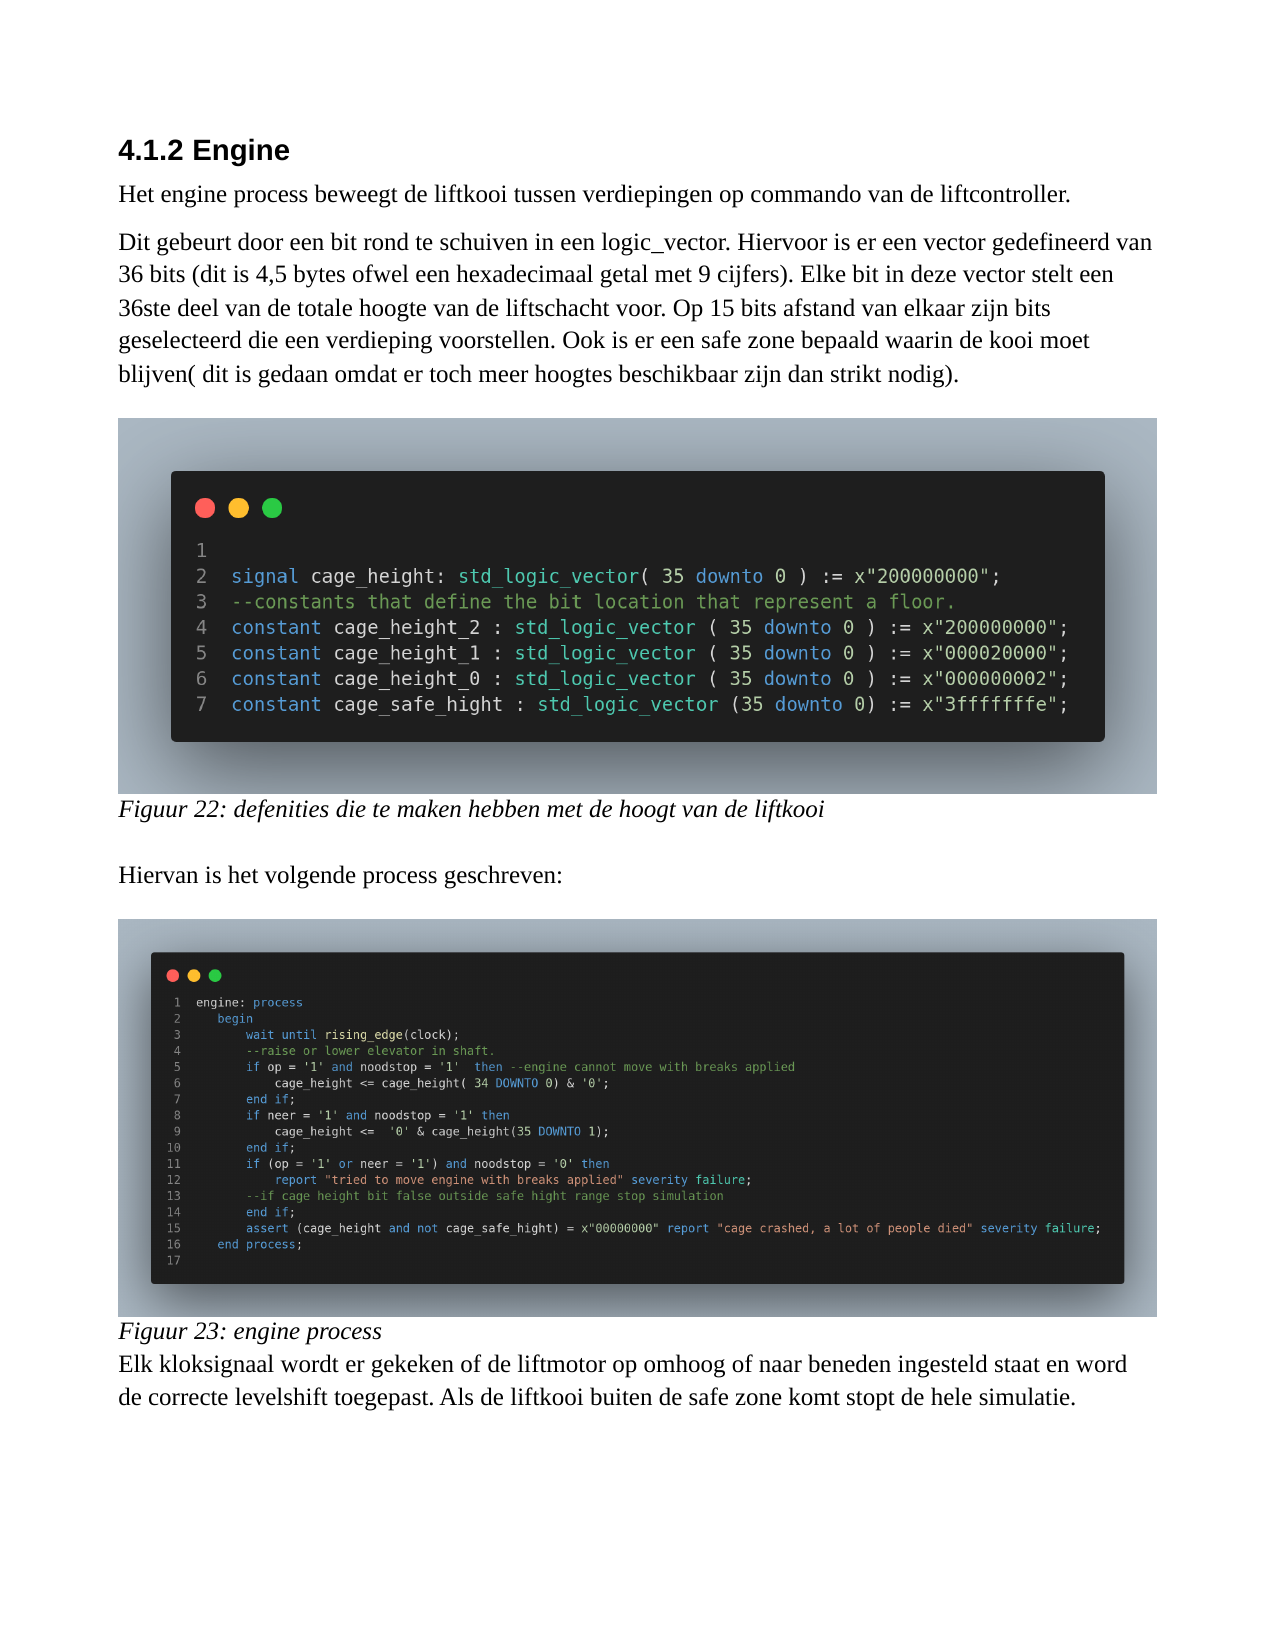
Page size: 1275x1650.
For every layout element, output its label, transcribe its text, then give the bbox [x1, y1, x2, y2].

text Dit gebeurt door een bit rond te schuiven in een logic_vector. Hiervoor is er een vector gedefineerd van 36 bits (dit is 4,5 bytes ofwel een hexadecimaal getal met 9 cijfers). Elke bit in deze vector stelt een 36ste deel van de totale hoogte van de liftschacht voor. Op 15 bits afstand van elkaar zijn bits geselecteerd die een verdieping voorstellen. Ook is er een safe zone bepaald waarin de kooi moet blijven( dit is gedaan omdat er toch meer hoogtes beschikbaar zijn dan strikt nodig). [118, 227, 1157, 387]
picture [118, 418, 1157, 794]
text [118, 907, 1157, 919]
text Het engine process beweegt de liftkooi tussen verdiepingen op commando van de liftcontroller. [118, 179, 1157, 208]
text [118, 406, 1157, 418]
picture [118, 919, 1157, 1317]
text Figuur 23: engine process [118, 1317, 1157, 1345]
subtitle Engine [118, 133, 1157, 166]
text Elk kloksignaal wordt er gekeken of de liftmotor op omhoog of naar beneden ingesteld staat en word de correcte levelshift toegepast. Als de liftkooi buiten de safe zone komt stopt de hele simulatie. [118, 1345, 1157, 1411]
text Figuur 22: defenities die te maken hebben met de hoogt van de liftkooi [118, 794, 1157, 822]
text Hiervan is het volgende process geschreven: [118, 822, 1157, 888]
